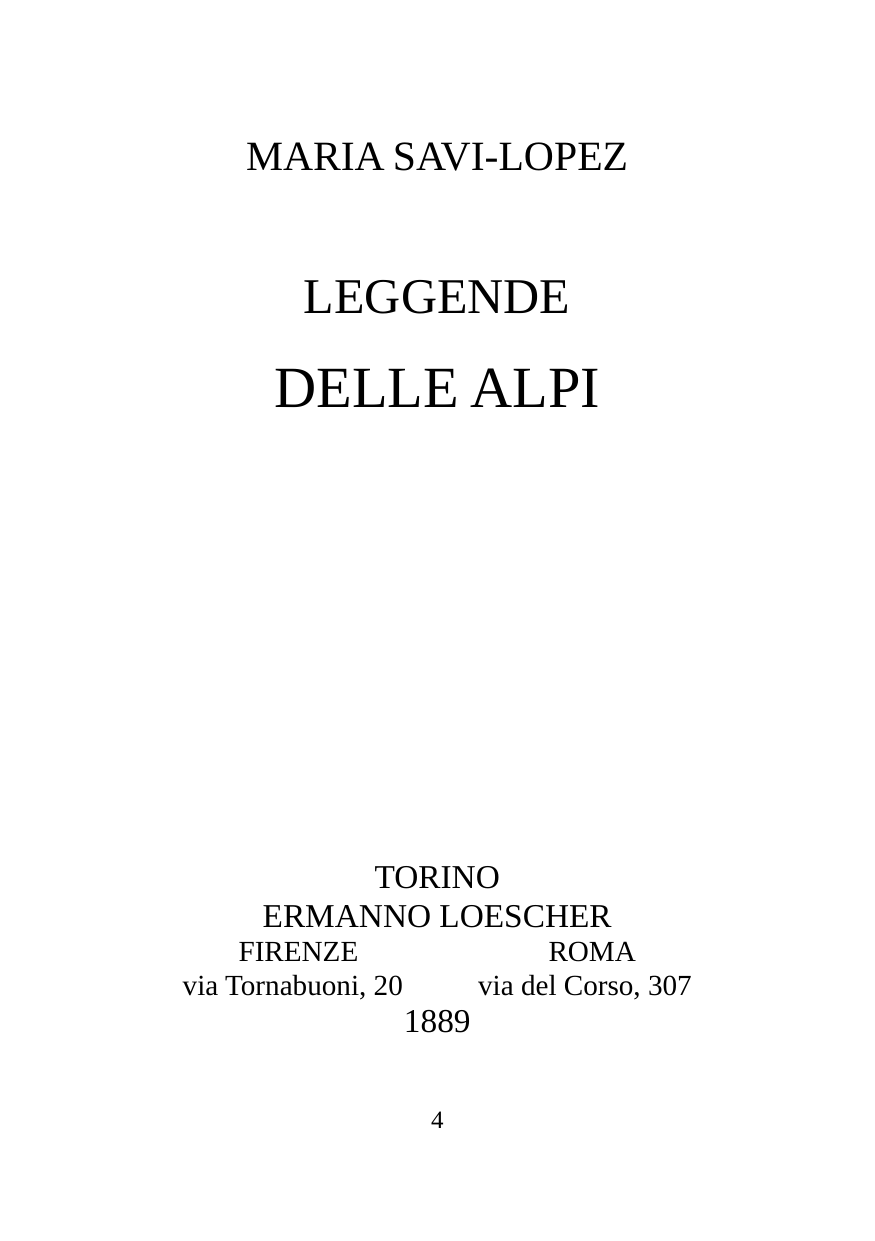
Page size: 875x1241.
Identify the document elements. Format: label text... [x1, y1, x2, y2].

text TORINO ERMANNO LOESCHER [106, 858, 768, 934]
text FIRENZE ROMA [106, 934, 768, 968]
text LEGGENDE [106, 267, 768, 324]
text DELLE ALPI [106, 353, 768, 420]
text 1889 [106, 1001, 768, 1040]
title MARIA SAVI-LOPEZ [106, 131, 768, 179]
text via Tornabuoni, 20 via del Corso, 307 [106, 968, 768, 1001]
